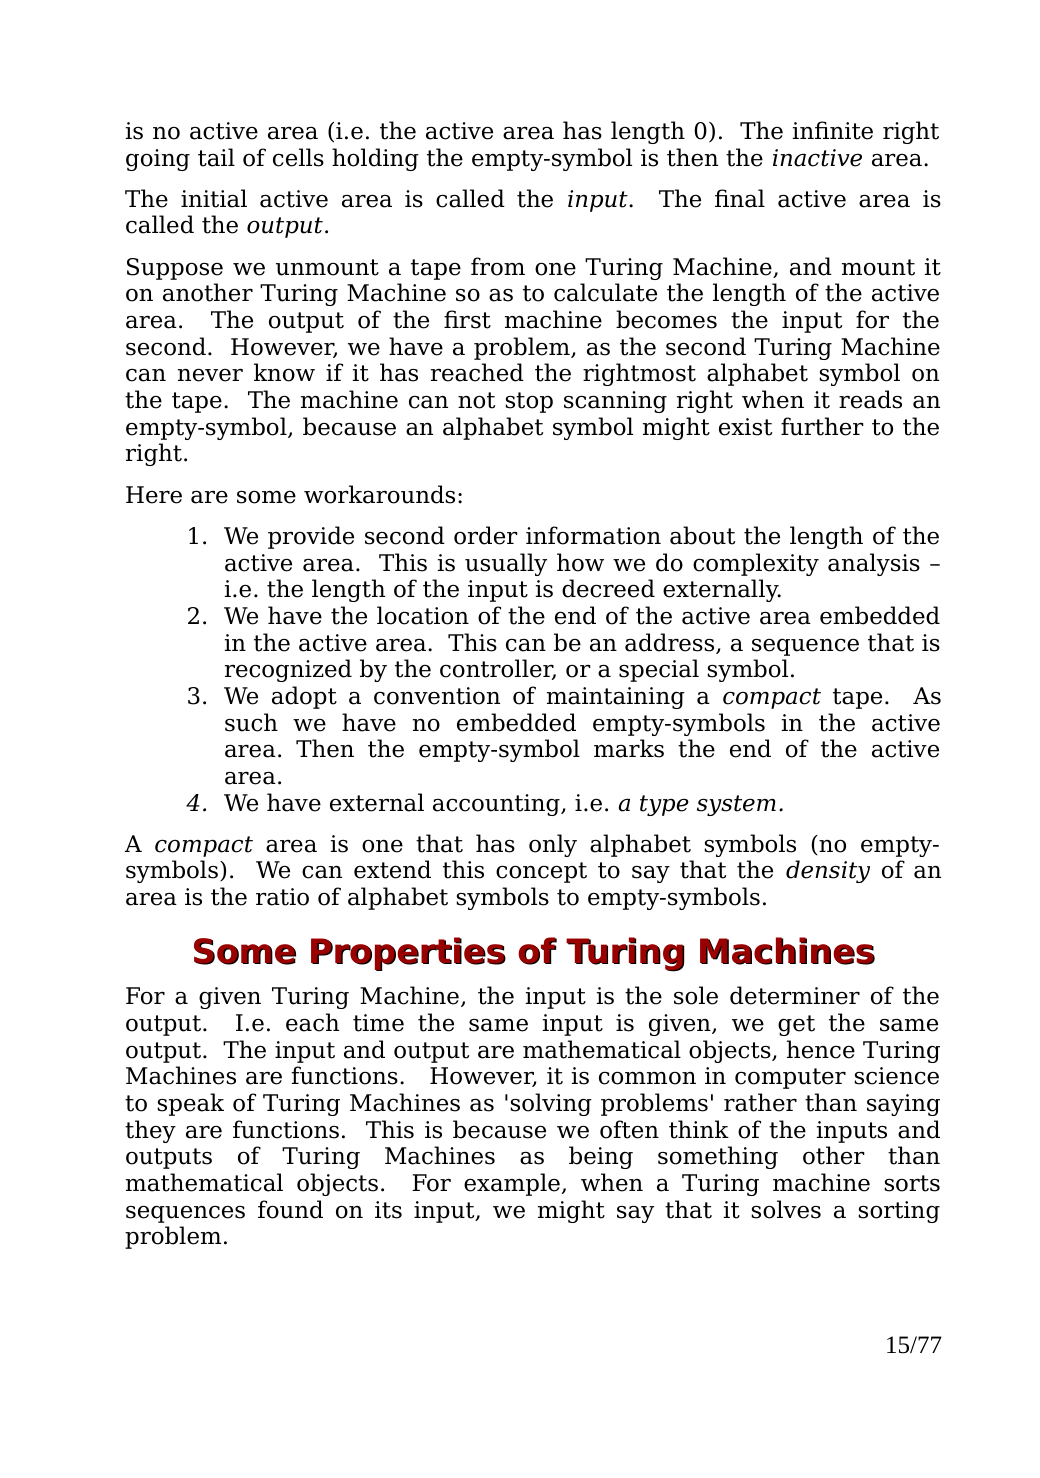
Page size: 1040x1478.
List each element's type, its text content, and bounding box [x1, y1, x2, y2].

text is no active area (i.e. the active area has length 0). The infinite right going tail of cells holding the empty-symbol is then the inactive area. [125, 118, 942, 171]
list We adopt a convention of maintaining a compact tape. As such we have no embedded empty-symbols in the active area. Then the empty-symbol marks the end of the active area. [186, 683, 942, 790]
list We have the location of the end of the active area embedded in the active area. This can be an address, a sequence that is recognized by the controller, or a special symbol. [186, 603, 942, 683]
text Here are some workarounds: [125, 482, 942, 508]
text Suppose we unmount a tape from one Turing Machine, and mount it on another Turing Machine so as to calculate the length of the active area. The output of the first machine becomes the input for the second. However, we have a problem, as the second Turing Machine can never know if it has reached the rightmost alphabet symbol on the tape. The machine can not stop scanning right when it reads an empty-symbol, because an alphabet symbol might exist further to the right. [125, 254, 942, 467]
subtitle Some Properties of Turing Machines [125, 932, 942, 971]
list We have external accounting, i.e. a type system. [186, 790, 942, 816]
text A compact area is one that has only alphabet symbols (no empty-symbols). We can extend this concept to say that the density of an area is the ratio of alphabet symbols to empty-symbols. [125, 831, 942, 911]
text The initial active area is called the input. The final active area is called the output. [125, 186, 942, 239]
list We provide second order information about the length of the active area. This is usually how we do complexity analysis – i.e. the length of the input is decreed externally. [186, 523, 942, 603]
text For a given Turing Machine, the input is the sole determiner of the output. I.e. each time the same input is given, we get the same output. The input and output are mathematical objects, hence Turing Machines are functions. However, it is common in computer science to speak of Turing Machines as 'solving problems' rather than saying they are functions. This is because we often think of the inputs and outputs of Turing Machines as being something other than mathematical objects. For example, when a Turing machine sorts sequences found on its input, we might say that it solves a sorting problem. [125, 983, 942, 1250]
